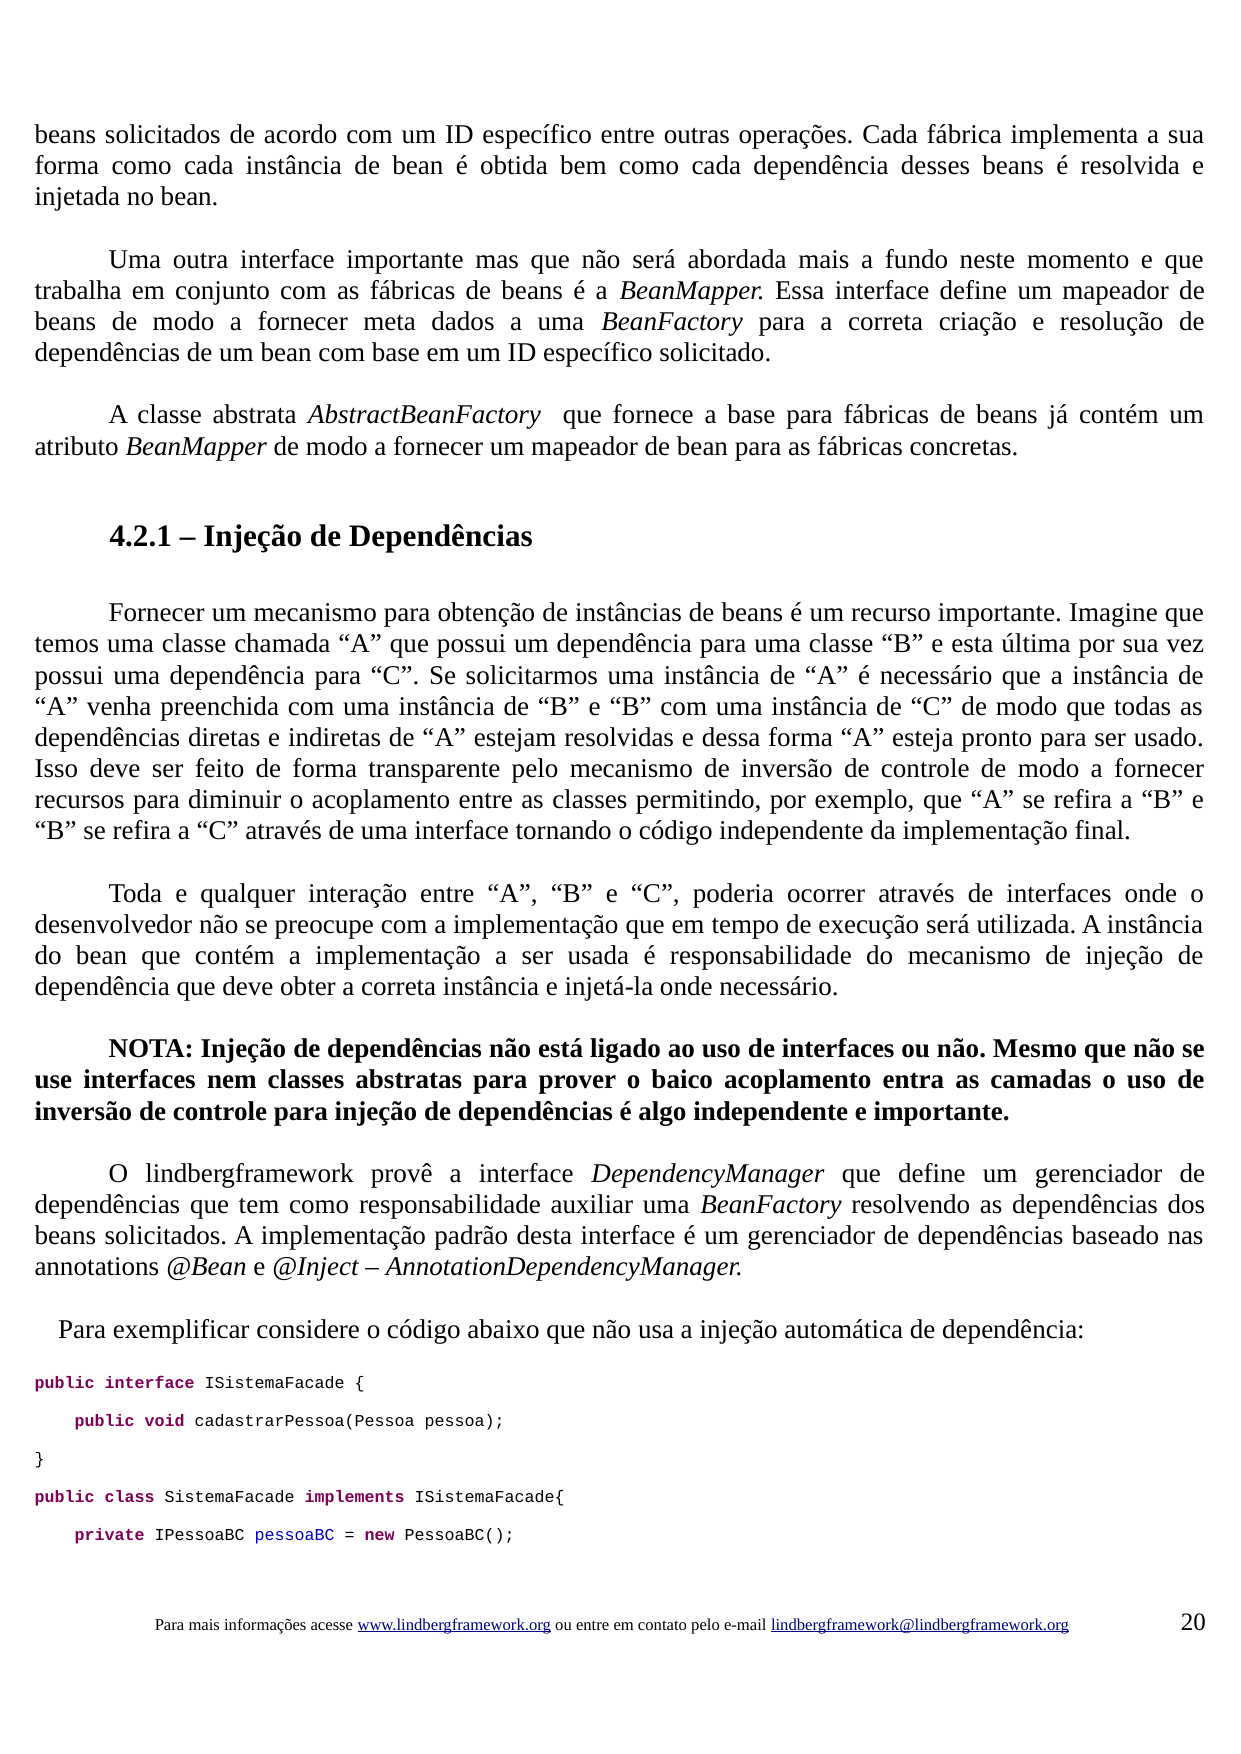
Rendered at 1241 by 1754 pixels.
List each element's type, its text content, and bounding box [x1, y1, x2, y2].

text Toda e qualquer interação entre “A”, “B” e “C”, poderia ocorrer através de interfaces onde o desenvolvedor não se preocupe com a implementação que em tempo de execução será utilizada. A instância do bean que contém a implementação a ser usada é responsabilidade do mecanismo de injeção de dependência que deve obter a correta instância e injetá-la onde necessário. [34, 877, 1206, 1001]
text O lindbergframework provê a interface DependencyManager que define um gerenciador de dependências que tem como responsabilidade auxiliar uma BeanFactory resolvendo as dependências dos beans solicitados. A implementação padrão desta interface é um gerenciador de dependências baseado nas annotations @Bean e @Inject – AnnotationDependencyManager. [34, 1157, 1206, 1282]
text public interface ISistemaFacade { [34, 1375, 1206, 1394]
text private IPessoaBC pessoaBC = new PessoaBC(); [34, 1526, 1206, 1545]
text A classe abstrata AbstractBeanFactory que fornece a base para fábricas de beans já contém um atributo BeanMapper de modo a fornecer um mapeador de bean para as fábricas concretas. [34, 398, 1206, 461]
text } [34, 1451, 1206, 1469]
text public void cadastrarPessoa(Pessoa pessoa); [34, 1413, 1206, 1432]
text beans solicitados de acordo com um ID específico entre outras operações. Cada fábrica implementa a sua forma como cada instância de bean é obtida bem como cada dependência desses beans é resolvida e injetada no bean. [34, 118, 1206, 212]
text Para exemplificar considere o código abaixo que não usa a injeção automática de dependência: [34, 1313, 1206, 1344]
text Uma outra interface importante mas que não será abordada mais a fundo neste momento e que trabalha em conjunto com as fábricas de beans é a BeanMapper. Essa interface define um mapeador de beans de modo a fornecer meta dados a uma BeanFactory para a correta criação e resolução de dependências de um bean com base em um ID específico solicitado. [34, 243, 1206, 367]
subtitle 4.2.1 – Injeção de Dependências [108, 517, 1206, 553]
text NOTA: Injeção de dependências não está ligado ao uso de interfaces ou não. Mesmo que não se use interfaces nem classes abstratas para prover o baico acoplamento entra as camadas o uso de inversão de controle para injeção de dependências é algo independente e importante. [34, 1032, 1206, 1126]
text Fornecer um mecanismo para obtenção de instâncias de beans é um recurso importante. Imagine que temos uma classe chamada “A” que possui um dependência para uma classe “B” e esta última por sua vez possui uma dependência para “C”. Se solicitarmos uma instância de “A” é necessário que a instância de “A” venha preenchida com uma instância de “B” e “B” com uma instância de “C” de modo que todas as dependências diretas e indiretas de “A” estejam resolvidas e dessa forma “A” esteja pronto para ser usado. Isso deve ser feito de forma transparente pelo mecanismo de inversão de controle de modo a fornecer recursos para diminuir o acoplamento entre as classes permitindo, por exemplo, que “A” se refira a “B” e “B” se refira a “C” através de uma interface tornando o código independente da implementação final. [34, 596, 1206, 846]
text public class SistemaFacade implements ISistemaFacade{ [34, 1488, 1206, 1507]
